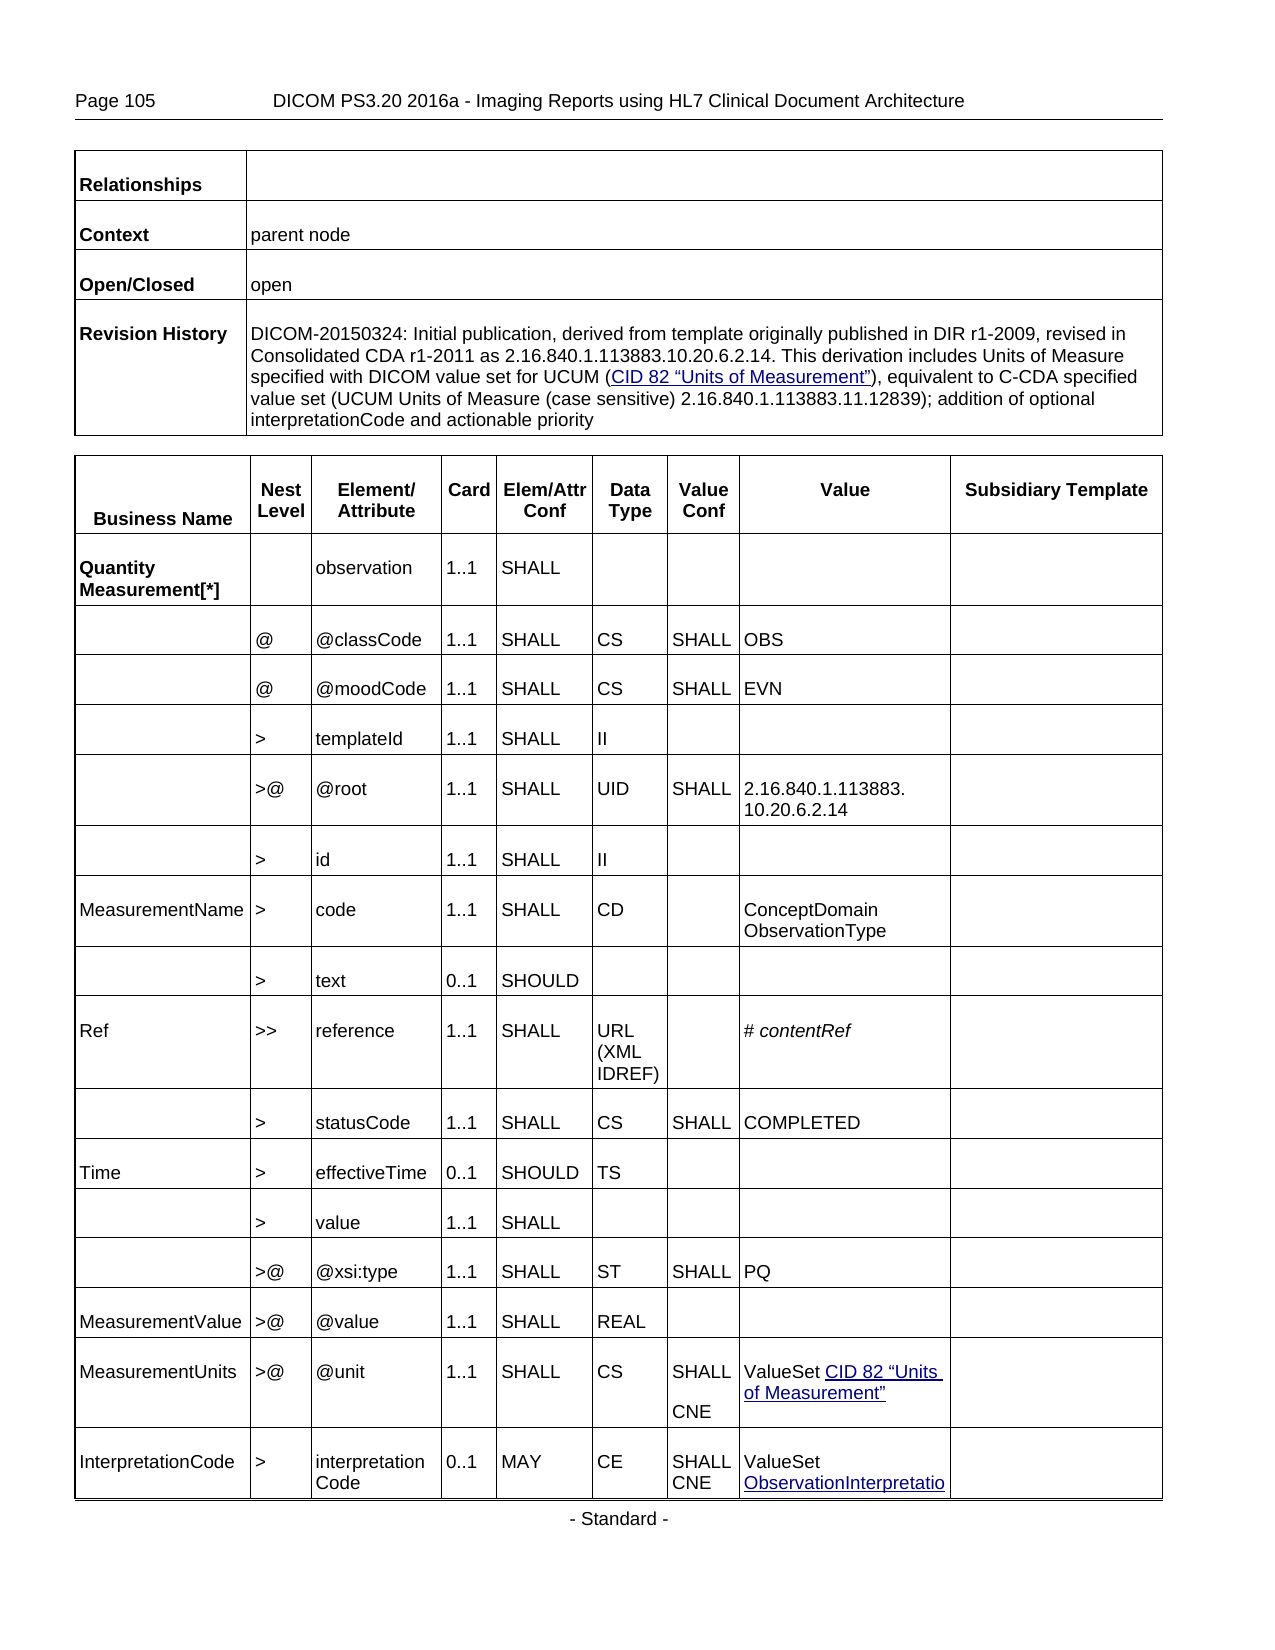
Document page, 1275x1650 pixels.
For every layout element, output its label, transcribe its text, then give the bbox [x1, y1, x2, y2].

table_cell >@ [251, 755, 311, 825]
table_cell DICOM-20150324: Initial publication, derived from template originally published in DIR r1-2009, revised in Consolidated CDA r1-2011 as 2.16.840.1.113883.10.20.6.2.14. This derivation includes Units of Measure specified with DICOM value set for UCUM (CID 82 “Units of Measurement”), equivalent to C-CDA specified value set (UCUM Units of Measure (case sensitive) 2.16.840.1.113883.11.12839); addition of optional interpretationCode and actionable priority [247, 300, 1162, 435]
table_cell [76, 1189, 250, 1237]
table_cell 1..1 [442, 826, 496, 874]
table_cell REAL [593, 1288, 667, 1337]
table_cell 1..1 [442, 534, 496, 604]
table_cell 1..1 [442, 655, 496, 704]
table_cell Measurement​Units [76, 1338, 250, 1427]
table_cell > [251, 876, 311, 946]
table_cell SHALL [497, 655, 592, 704]
table_cell Revision History [76, 300, 246, 435]
table_cell MAY [497, 1428, 592, 1498]
table_cell [951, 705, 1162, 753]
table_cell [76, 826, 250, 874]
table_cell [951, 1338, 1162, 1427]
table_cell @xsi:type [312, 1238, 441, 1287]
table_cell Quantity​Measurement[*] [76, 534, 250, 604]
table_cell [76, 1089, 250, 1138]
table_cell COMPLETED [740, 1089, 950, 1138]
table_cell [740, 534, 950, 604]
table_cell id [312, 826, 441, 874]
table_cell 1..1 [442, 1089, 496, 1138]
table_cell @ [251, 606, 311, 654]
table_cell SHALL [497, 1089, 592, 1138]
table_cell > [251, 1139, 311, 1188]
table_cell Context [76, 201, 246, 249]
table_cell [951, 1139, 1162, 1188]
table_cell [951, 996, 1162, 1088]
table_cell 0..1 [442, 1428, 496, 1498]
table_cell CE [593, 1428, 667, 1498]
table_cell Relationships [76, 151, 246, 200]
table_cell SHALL [497, 1238, 592, 1287]
table_cell ST [593, 1238, 667, 1287]
table_cell [76, 705, 250, 753]
table_cell [251, 534, 311, 604]
table_cell Open/Closed [76, 250, 246, 299]
table_cell [740, 1139, 950, 1188]
table_cell SHALL [497, 1189, 592, 1237]
table_cell [668, 996, 739, 1088]
table_cell SHALL [497, 996, 592, 1088]
table_cell > [251, 826, 311, 874]
table_cell >@ [251, 1338, 311, 1427]
table_cell 1..1 [442, 996, 496, 1088]
table_header Value Conf [668, 456, 739, 533]
table_cell value [312, 1189, 441, 1237]
table_cell CD [593, 876, 667, 946]
table_cell [740, 826, 950, 874]
table_cell [951, 1089, 1162, 1138]
table_cell [951, 947, 1162, 995]
table_cell 1..1 [442, 1338, 496, 1427]
table_cell CS [593, 1089, 667, 1138]
table_cell @root [312, 755, 441, 825]
table_cell SHOULD [497, 1139, 592, 1188]
table_cell 0..1 [442, 1139, 496, 1188]
table_cell SHALL [497, 755, 592, 825]
table_cell reference [312, 996, 441, 1088]
table_cell [740, 947, 950, 995]
table_cell [593, 1189, 667, 1237]
table_cell [951, 534, 1162, 604]
table_cell 1..1 [442, 1189, 496, 1237]
table_header Element/​Attribute [312, 456, 441, 533]
table_cell > [251, 1089, 311, 1138]
table_cell [668, 534, 739, 604]
table_cell >@ [251, 1238, 311, 1287]
table_cell [951, 1428, 1162, 1498]
table_cell 1..1 [442, 1238, 496, 1287]
table_cell interpretation​Code [312, 1428, 441, 1498]
table_cell EVN [740, 655, 950, 704]
table_cell @classCode [312, 606, 441, 654]
table_cell text [312, 947, 441, 995]
table_cell 1..1 [442, 606, 496, 654]
table_cell II [593, 705, 667, 753]
table_cell Ref [76, 996, 250, 1088]
table_cell > [251, 1428, 311, 1498]
table_cell 2.16.840.1.113883.​10.20.6.2.14 [740, 755, 950, 825]
table_cell observation [312, 534, 441, 604]
table_header Business Name [76, 456, 250, 533]
table_cell [76, 1238, 250, 1287]
table_cell parent node [247, 201, 1162, 249]
table_header Data Type [593, 456, 667, 533]
table_cell Time [76, 1139, 250, 1188]
table_cell [668, 1139, 739, 1188]
table_cell [668, 826, 739, 874]
table_cell @ [251, 655, 311, 704]
table_header Subsidiary Template [951, 456, 1162, 533]
table_cell 1..1 [442, 705, 496, 753]
table_cell SHALL [668, 1238, 739, 1287]
table_cell SHALL [497, 705, 592, 753]
table_cell SHALL [668, 655, 739, 704]
table_header Nest Level [251, 456, 311, 533]
table_cell [951, 826, 1162, 874]
table_cell [740, 1189, 950, 1237]
table_cell PQ [740, 1238, 950, 1287]
table_cell [668, 876, 739, 946]
table_cell SHALL [668, 755, 739, 825]
table_cell SHALL [668, 606, 739, 654]
table_cell [668, 1288, 739, 1337]
table_cell TS [593, 1139, 667, 1188]
table_cell # content​Ref [740, 996, 950, 1088]
table_cell [76, 755, 250, 825]
table_cell UID [593, 755, 667, 825]
table_cell [593, 947, 667, 995]
table_cell open [247, 250, 1162, 299]
table_cell status​Code [312, 1089, 441, 1138]
table_header Value [740, 456, 950, 533]
table_cell SHALL [497, 606, 592, 654]
table_cell effective​Time [312, 1139, 441, 1188]
table_cell CS [593, 1338, 667, 1427]
table_cell SHALL [668, 1089, 739, 1138]
table_cell [76, 606, 250, 654]
table_cell > [251, 1189, 311, 1237]
table_cell II [593, 826, 667, 874]
table_cell template​Id [312, 705, 441, 753]
table_cell ValueSet CID 82 “Units of Measurement” [740, 1338, 950, 1427]
table_cell 1..1 [442, 876, 496, 946]
table_cell ValueSet ObservationInterpretatio [740, 1428, 950, 1498]
table_cell [951, 876, 1162, 946]
table_cell @unit [312, 1338, 441, 1427]
table_cell SHALL [497, 876, 592, 946]
table_cell [668, 1189, 739, 1237]
table_cell SHOULD [497, 947, 592, 995]
table_cell SHALL CNE [668, 1338, 739, 1427]
table_cell [76, 947, 250, 995]
table_cell [247, 151, 1162, 200]
table_cell CS [593, 655, 667, 704]
table_cell SHALL [497, 826, 592, 874]
table_cell SHALL CNE [668, 1428, 739, 1498]
table_cell [951, 606, 1162, 654]
table_cell code [312, 876, 441, 946]
table_cell [951, 1189, 1162, 1237]
table_cell @value [312, 1288, 441, 1337]
table_cell [593, 534, 667, 604]
table_cell 0..1 [442, 947, 496, 995]
table_cell Interpretation​Code [76, 1428, 250, 1498]
table_cell OBS [740, 606, 950, 654]
table_cell [740, 1288, 950, 1337]
table_cell [76, 655, 250, 704]
table_header Elem/Attr Conf [497, 456, 592, 533]
table_cell CS [593, 606, 667, 654]
table_cell [668, 705, 739, 753]
table_cell [668, 947, 739, 995]
table_cell Concept​Domain ObservationType [740, 876, 950, 946]
table_cell [951, 1238, 1162, 1287]
table_cell [740, 705, 950, 753]
table_cell [951, 1288, 1162, 1337]
table_cell SHALL [497, 1338, 592, 1427]
table_cell >> [251, 996, 311, 1088]
table_cell Measurement​Value [76, 1288, 250, 1337]
table_cell URL (XML IDREF) [593, 996, 667, 1088]
table_cell [951, 655, 1162, 704]
table_cell > [251, 947, 311, 995]
table_cell SHALL [497, 534, 592, 604]
table_header Card [442, 456, 496, 533]
table_cell Measurement​Name [76, 876, 250, 946]
table_cell >@ [251, 1288, 311, 1337]
table_cell 1..1 [442, 1288, 496, 1337]
table_cell [951, 755, 1162, 825]
table_cell > [251, 705, 311, 753]
table_cell 1..1 [442, 755, 496, 825]
table_cell SHALL [497, 1288, 592, 1337]
table_cell @moodCode [312, 655, 441, 704]
